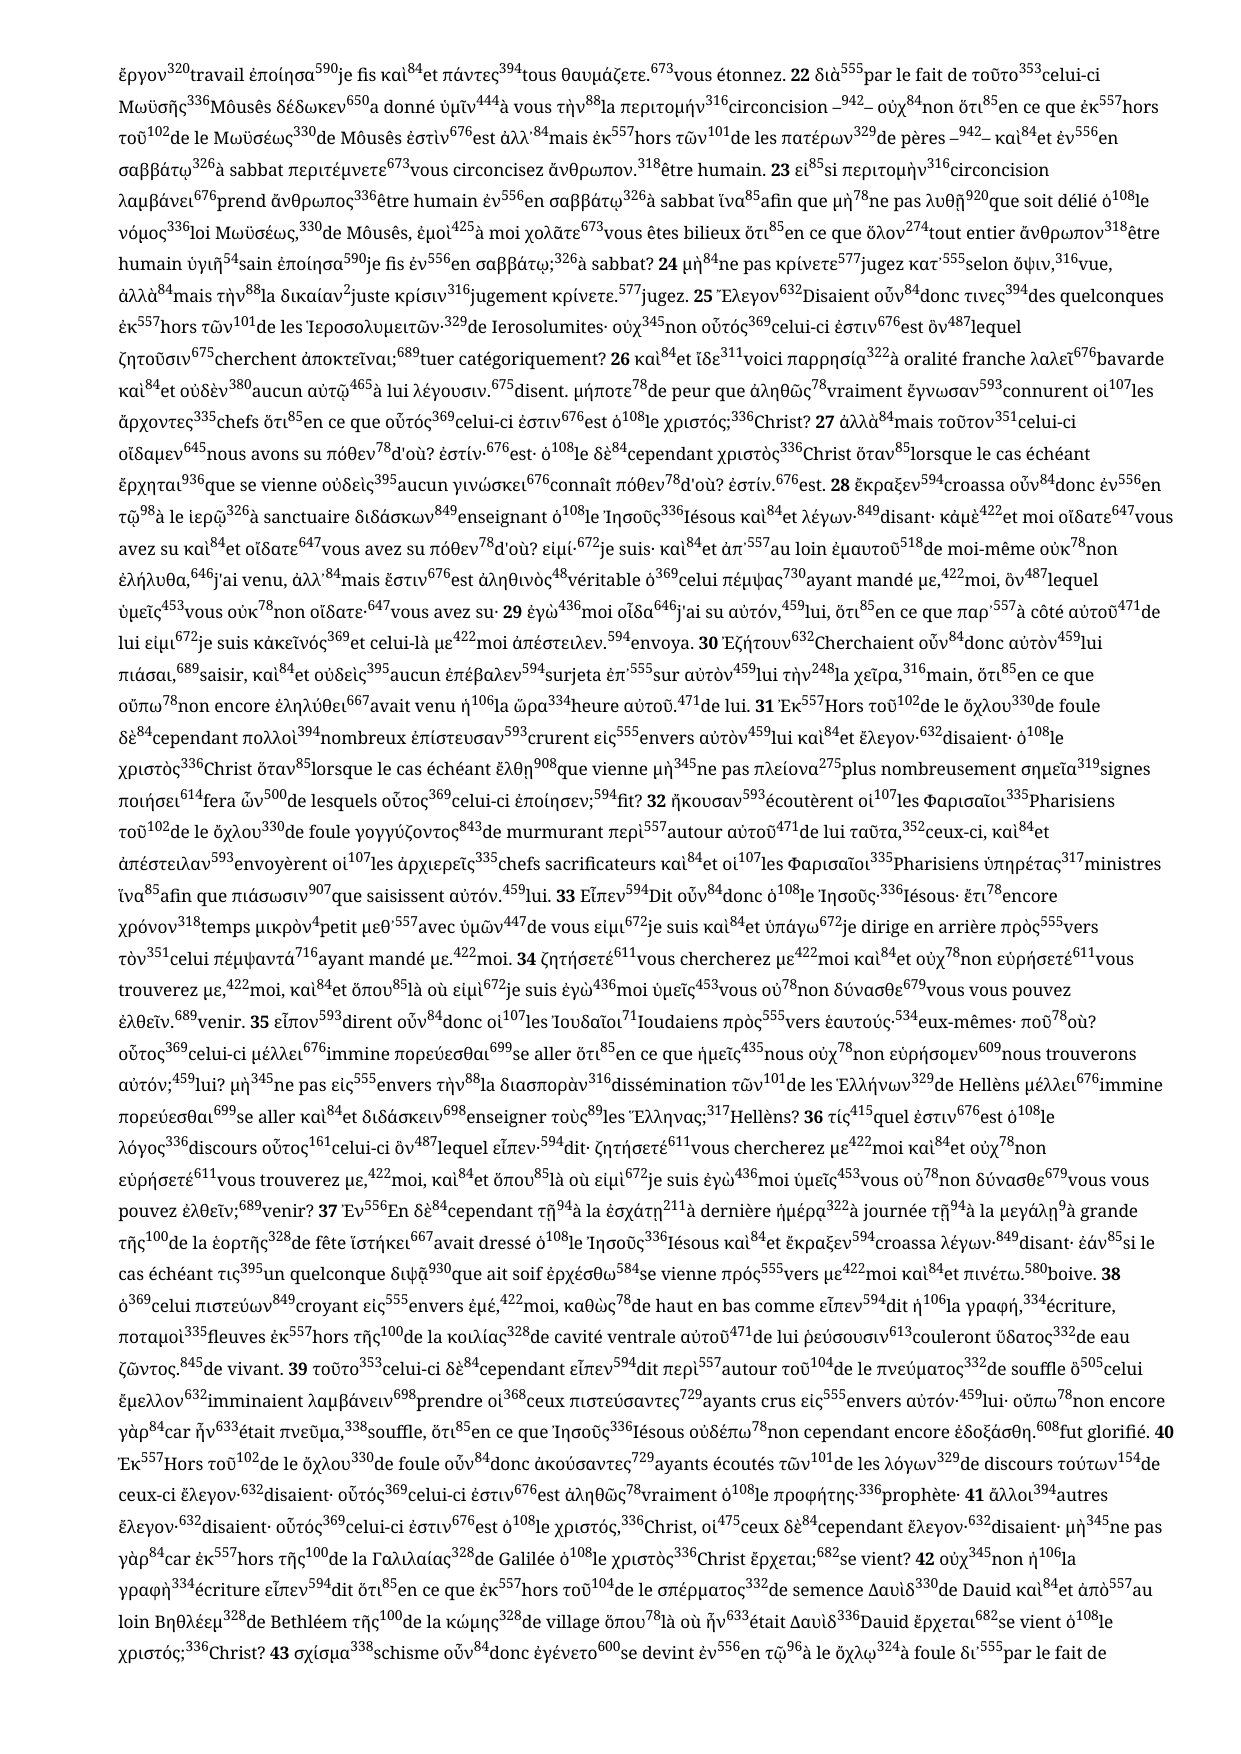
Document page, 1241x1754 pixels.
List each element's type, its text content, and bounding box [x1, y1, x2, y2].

text 1 Καὶ84Et μετὰ555après ταῦτα352ceux-ci περιεπάτει633piétinait autour ὁ108le Ἰησοῦς336Iésous ἐν556en τῇ94à la Γαλιλαίᾳ·322à Galilée· οὐ78non γὰρ84car ἤθελεν633voulait ἐν556en τῇ94à la Ἰουδαίᾳ322à Ioudaia περιπατεῖν,698piétiner autour, ὅτι85en ce que ἐζήτουν632cherchaient αὐτὸν459lui οἱ107les Ἰουδαῖοι71Ioudaiens ἀποκτεῖναι.689tuer catégoriquement. 2 Ἦν633Était δὲ84cependant ἐγγὺς78proche ἡ106la ἑορτὴ334fête τῶν101de les Ἰουδαίων65de Ioudaiens ἡ106la σκηνοπηγία.334mise en place de tente. 3 εἶπον593dirent οὖν84donc πρὸς555vers αὐτὸν459lui οἱ107les ἀδελφοὶ335frères αὐτοῦ·471de lui· μετάβηθι562dépasse ἐντεῦθεν78d'ici καὶ84et ὕπαγε578dirige en arrière εἰς555envers τὴν88la Ἰουδαίαν,316Ioudaia, ἵνα85afin que καὶ78aussi οἱ107les μαθηταί335disciples σου448de toi θεωρήσουσιν613observeront σοῦ448de toi τὰ91les ἔργα319travaux ἃ488lesquels ποιεῖς·674tu fais· 4 οὐδεὶς395aucun γάρ84car τι380un quelconque ἐν556en κρυπτῷ62à caché ποιεῖ676fait καὶ84et ζητεῖ676cherche αὐτὸς549lui-même ἐν556en παρρησίᾳ322à oralité franche εἶναι.698être. εἰ85si ταῦτα352ceux-ci ποιεῖς,674tu fais, φανέρωσον562rends visible σεαυτὸν523toi-même τῷ96à le κόσμῳ.324à monde. 5 οὐδὲ78non cependant γὰρ84car οἱ107les ἀδελφοὶ335frères αὐτοῦ471de lui ἐπίστευον632croyaient εἰς555envers αὐτόν.459lui. 6 λέγει676dit οὖν84donc αὐτοῖς464à eux ὁ108le Ἰησοῦς·336Iésous· ὁ108le καιρὸς336moment ὁ108le ἐμὸς236mien οὔπω78non encore πάρεστιν,676est à côté, ὁ108le δὲ84cependant καιρὸς336moment ὁ108le ὑμέτερος245votre πάντοτέ78en tout moment ἐστιν676est ἕτοιμος.48prêt. 7 οὐ78non δύναται682se peut ὁ108le κόσμος336monde μισεῖν698haïr ὑμᾶς,441vous, ἐμὲ422moi δὲ84cependant μισεῖ,676hait, ὅτι85en ce que ἐγὼ436moi μαρτυρῶ672je témoigne περὶ557autour αὐτοῦ471de lui ὅτι85en ce que τὰ109les ἔργα337travaux αὐτοῦ471de lui πονηρά49méchants ἐστιν.676est. 8 ὑμεῖς453vous ἀνάβητε561montez εἰς555envers τὴν88la ἑορτήν·316fête· ἐγὼ436moi οὔπω78non encore ἀναβαίνω672je monte εἰς555envers τὴν88la ἑορτὴν316fête ταύτην,141celle-ci, ὅτι85en ce que ὁ108le ἐμὸς236mien καιρὸς336moment οὔπω78non encore πεπλήρωται.662a été fait plénitude. 9 ταῦτα352ceux-ci δὲ84cependant εἰπὼν730ayant dit αὐτοῖς464à eux ἔμεινεν594resta ἐν556en τῇ94à la Γαλιλαίᾳ.322à Galilée. 10 Ὡς85Comme δὲ84cependant ἀνέβησαν593montèrent οἱ107les ἀδελφοὶ335frères αὐτοῦ471de lui εἰς555envers τὴν88la ἑορτήν,316fête, τότε78alors καὶ78aussi αὐτὸς476lui ἀνέβη594monta οὐ84non φανερῶς78visiblement ἀλλὰ84mais ὡς85comme ἐν556en κρυπτῷ.62à caché. 11 οἱ107les οὖν84donc Ἰουδαῖοι71Ioudaiens ἐζήτουν632cherchaient αὐτὸν459lui ἐν556en τῇ94à la ἑορτῇ322à fête καὶ84et ἔλεγον·632disaient· ποῦ78où? ἐστιν676est ἐκεῖνος;369celui-là? 12 καὶ84et γογγυσμὸς336murmure περὶ557autour αὐτοῦ471de lui ἦν633était πολὺς395nombreux ἐν556en τοῖς95à les ὄχλοις·323à foules· οἱ368ceux μὲν84certes ἔλεγον632disaient ὅτι85en ce que ἀγαθός48bon ἐστιν,676est, ἄλλοι394autres δὲ84cependant ἔλεγον·632disaient· οὔ,309non, ἀλλὰ84mais πλανᾷ676égare τὸν90le ὄχλον.318foule. 13 οὐδεὶς395aucun μέντοι84néanmoins παρρησίᾳ322à oralité franche ἐλάλει633bavardait περὶ557autour αὐτοῦ471de lui διὰ555par le fait de τὸν90le φόβον318effroi τῶν101de les Ἰουδαίων.65de Ioudaiens. 14 Ἤδη78Déjà δὲ84cependant τῆς100de la ἑορτῆς328de fête μεσούσης841de étante au milieu ἀνέβη594monta Ἰησοῦς336Iésous εἰς555envers τὸ92le ἱερὸν320sanctuaire καὶ84et ἐδίδασκεν.633enseignait. 15 ἐθαύμαζον632étonnaient οὖν84donc οἱ107les Ἰουδαῖοι71Ioudaiens λέγοντες·848disants· πῶς78comment? οὗτος369celui-ci γράμματα319lettres οἶδεν650a su μὴ78ne pas μεμαθηκώς;792ayant appris? 16 ἀπεκρίθη608fut répondu οὖν84donc αὐτοῖς464à eux Ἰησοῦς336Iésous καὶ84et εἶπεν·594dit· ἡ106la ἐμὴ234mienne διδαχὴ334enseignement οὐκ78non ἔστιν676est ἐμὴ430mienne ἀλλὰ84mais τοῦ363de celui πέμψαντός725de ayant mandé με·422moi· 17 ἐάν85si le cas échéant τις395un quelconque θέλῃ930que veuille τὸ92le θέλημα320volonté αὐτοῦ471de lui ποιεῖν,698faire, γνώσεται620se connaîtra περὶ557autour τῆς100de la διδαχῆς328de enseignement πότερον78lequel des deux ἐκ557hors τοῦ102de le θεοῦ330de Dieu ἐστιν676est ἢ84ou ἐγὼ436moi ἀπ᾽557au loin ἐμαυτοῦ518de moi-même λαλῶ.672je bavarde. 18 ὁ369celui ἀφ᾽557au loin ἑαυτοῦ544de lui-même λαλῶν849bavardant τὴν88la δόξαν316gloire τὴν248la ἰδίαν118en propre ζητεῖ·676cherche· ὁ369celui δὲ84cependant ζητῶν849cherchant τὴν88la δόξαν316gloire τοῦ363de celui πέμψαντος725de ayant mandé αὐτὸν459lui οὗτος369celui-ci ἀληθής48vrai ἐστιν676est καὶ84et ἀδικία334injustice ἐν556en αὐτῷ465à lui οὐκ78non ἔστιν.676est. 19 Οὐ345Non Μωϋσῆς336Môusês δέδωκεν650a donné ὑμῖν444à vous τὸν90le νόμον;318loi? καὶ84et οὐδεὶς395aucun ἐξ557hors ὑμῶν447de vous ποιεῖ676fait τὸν90le νόμον.318loi. τί404quel με422moi ζητεῖτε673vous cherchez ἀποκτεῖναι;689tuer catégoriquement? 20 ἀπεκρίθη608fut répondu ὁ108le ὄχλος·336foule· δαιμόνιον320démon ἔχεις·674tu as· τίς415quel σε442toi ζητεῖ676cherche ἀποκτεῖναι;689tuer catégoriquement? 21 ἀπεκρίθη608fut répondu Ἰησοῦς336Iésous καὶ84et εἶπεν594dit αὐτοῖς·464à eux· ἓν186un ἔργον320travail ἐποίησα590je fis καὶ84et πάντες394tous θαυμάζετε.673vous étonnez. 22 διὰ555par le fait de τοῦτο353celui-ci Μωϋσῆς336Môusês δέδωκεν650a donné ὑμῖν444à vous τὴν88la περιτομήν316circoncision –942– οὐχ84non ὅτι85en ce que ἐκ557hors τοῦ102de le Μωϋσέως330de Môusês ἐστὶν676est ἀλλ᾽84mais ἐκ557hors τῶν101de les πατέρων329de pères –942– καὶ84et ἐν556en σαββάτῳ326à sabbat περιτέμνετε673vous circoncisez ἄνθρωπον.318être humain. 23 εἰ85si περιτομὴν316circoncision λαμβάνει676prend ἄνθρωπος336être humain ἐν556en σαββάτῳ326à sabbat ἵνα85afin que μὴ78ne pas λυθῇ920que soit délié ὁ108le νόμος336loi Μωϋσέως,330de Môusês, ἐμοὶ425à moi χολᾶτε673vous êtes bilieux ὅτι85en ce que ὅλον274tout entier ἄνθρωπον318être humain ὑγιῆ54sain ἐποίησα590je fis ἐν556en σαββάτῳ;326à sabbat? 24 μὴ84ne pas κρίνετε577jugez κατ᾽555selon ὄψιν,316vue, ἀλλὰ84mais τὴν88la δικαίαν2juste κρίσιν316jugement κρίνετε.577jugez. 25 Ἔλεγον632Disaient οὖν84donc τινες394des quelconques ἐκ557hors τῶν101de les Ἱεροσολυμειτῶν·329de Ierosolumites· οὐχ345non οὗτός369celui-ci ἐστιν676est ὃν487lequel ζητοῦσιν675cherchent ἀποκτεῖναι;689tuer catégoriquement? 26 καὶ84et ἴδε311voici παρρησίᾳ322à oralité franche λαλεῖ676bavarde καὶ84et οὐδὲν380aucun αὐτῷ465à lui λέγουσιν.675disent. μήποτε78de peur que ἀληθῶς78vraiment ἔγνωσαν593connurent οἱ107les ἄρχοντες335chefs ὅτι85en ce que οὗτός369celui-ci ἐστιν676est ὁ108le χριστός;336Christ? 27 ἀλλὰ84mais τοῦτον351celui-ci οἴδαμεν645nous avons su πόθεν78d'où? ἐστίν·676est· ὁ108le δὲ84cependant χριστὸς336Christ ὅταν85lorsque le cas échéant ἔρχηται936que se vienne οὐδεὶς395aucun γινώσκει676connaît πόθεν78d'où? ἐστίν.676est. 28 ἔκραξεν594croassa οὖν84donc ἐν556en τῷ98à le ἱερῷ326à sanctuaire διδάσκων849enseignant ὁ108le Ἰησοῦς336Iésous καὶ84et λέγων·849disant· κἀμὲ422et moi οἴδατε647vous avez su καὶ84et οἴδατε647vous avez su πόθεν78d'où? εἰμί·672je suis· καὶ84et ἀπ᾽557au loin ἐμαυτοῦ518de moi-même οὐκ78non ἐλήλυθα,646j'ai venu, ἀλλ᾽84mais ἔστιν676est ἀληθινὸς48véritable ὁ369celui πέμψας730ayant mandé με,422moi, ὃν487lequel ὑμεῖς453vous οὐκ78non οἴδατε·647vous avez su· 29 ἐγὼ436moi οἶδα646j'ai su αὐτόν,459lui, ὅτι85en ce que παρ᾽557à côté αὐτοῦ471de lui εἰμι672je suis κἀκεῖνός369et celui-là με422moi ἀπέστειλεν.594envoya. 30 Ἐζήτουν632Cherchaient οὖν84donc αὐτὸν459lui πιάσαι,689saisir, καὶ84et οὐδεὶς395aucun ἐπέβαλεν594surjeta ἐπ᾽555sur αὐτὸν459lui τὴν248la χεῖρα,316main, ὅτι85en ce que οὔπω78non encore ἐληλύθει667avait venu ἡ106la ὥρα334heure αὐτοῦ.471de lui. 31 Ἐκ557Hors τοῦ102de le ὄχλου330de foule δὲ84cependant πολλοὶ394nombreux ἐπίστευσαν593crurent εἰς555envers αὐτὸν459lui καὶ84et ἔλεγον·632disaient· ὁ108le χριστὸς336Christ ὅταν85lorsque le cas échéant ἔλθῃ908que vienne μὴ345ne pas πλείονα275plus nombreusement σημεῖα319signes ποιήσει614fera ὧν500de lesquels οὗτος369celui-ci ἐποίησεν;594fit? 32 ἤκουσαν593écoutèrent οἱ107les Φαρισαῖοι335Pharisiens τοῦ102de le ὄχλου330de foule γογγύζοντος843de murmurant περὶ557autour αὐτοῦ471de lui ταῦτα,352ceux-ci, καὶ84et ἀπέστειλαν593envoyèrent οἱ107les ἀρχιερεῖς335chefs sacrificateurs καὶ84et οἱ107les Φαρισαῖοι335Pharisiens ὑπηρέτας317ministres ἵνα85afin que πιάσωσιν907que saisissent αὐτόν.459lui. 33 Εἶπεν594Dit οὖν84donc ὁ108le Ἰησοῦς·336Iésous· ἔτι78encore χρόνον318temps μικρὸν4petit μεθ᾽557avec ὑμῶν447de vous εἰμι672je suis καὶ84et ὑπάγω672je dirige en arrière πρὸς555vers τὸν351celui πέμψαντά716ayant mandé με.422moi. 34 ζητήσετέ611vous chercherez με422moi καὶ84et οὐχ78non εὑρήσετέ611vous trouverez με,422moi, καὶ84et ὅπου85là où εἰμὶ672je suis ἐγὼ436moi ὑμεῖς453vous οὐ78non δύνασθε679vous vous pouvez ἐλθεῖν.689venir. 35 εἶπον593dirent οὖν84donc οἱ107les Ἰουδαῖοι71Ioudaiens πρὸς555vers ἑαυτούς·534eux-mêmes· ποῦ78où? οὗτος369celui-ci μέλλει676immine πορεύεσθαι699se aller ὅτι85en ce que ἡμεῖς435nous οὐχ78non εὑρήσομεν609nous trouverons αὐτόν;459lui? μὴ345ne pas εἰς555envers τὴν88la διασπορὰν316dissémination τῶν101de les Ἑλλήνων329de Hellèns μέλλει676immine πορεύεσθαι699se aller καὶ84et διδάσκειν698enseigner τοὺς89les Ἕλληνας;317Hellèns? 36 τίς415quel ἐστιν676est ὁ108le λόγος336discours οὗτος161celui-ci ὃν487lequel εἶπεν·594dit· ζητήσετέ611vous chercherez με422moi καὶ84et οὐχ78non εὑρήσετέ611vous trouverez με,422moi, καὶ84et ὅπου85là où εἰμὶ672je suis ἐγὼ436moi ὑμεῖς453vous οὐ78non δύνασθε679vous vous pouvez ἐλθεῖν;689venir? 37 Ἐν556En δὲ84cependant τῇ94à la ἐσχάτῃ211à dernière ἡμέρᾳ322à journée τῇ94à la μεγάλῃ9à grande τῆς100de la ἑορτῆς328de fête ἵστήκει667avait dressé ὁ108le Ἰησοῦς336Iésous καὶ84et ἔκραξεν594croassa λέγων·849disant· ἐάν85si le cas échéant τις395un quelconque διψᾷ930que ait soif ἐρχέσθω584se vienne πρός555vers με422moi καὶ84et πινέτω.580boive. 38 ὁ369celui πιστεύων849croyant εἰς555envers ἐμέ,422moi, καθὼς78de haut en bas comme εἶπεν594dit ἡ106la γραφή,334écriture, ποταμοὶ335fleuves ἐκ557hors τῆς100de la κοιλίας328de cavité ventrale αὐτοῦ471de lui ῥεύσουσιν613couleront ὕδατος332de eau ζῶντος.845de vivant. 39 τοῦτο353celui-ci δὲ84cependant εἶπεν594dit περὶ557autour τοῦ104de le πνεύματος332de souffle ὃ505celui ἔμελλον632imminaient λαμβάνειν698prendre οἱ368ceux πιστεύσαντες729ayants crus εἰς555envers αὐτόν·459lui· οὔπω78non encore γὰρ84car ἦν633était πνεῦμα,338souffle, ὅτι85en ce que Ἰησοῦς336Iésous οὐδέπω78non cependant encore ἐδοξάσθη.608fut glorifié. 40 Ἐκ557Hors τοῦ102de le ὄχλου330de foule οὖν84donc ἀκούσαντες729ayants écoutés τῶν101de les λόγων329de discours τούτων154de ceux-ci ἔλεγον·632disaient· οὗτός369celui-ci ἐστιν676est ἀληθῶς78vraiment ὁ108le προφήτης·336prophète· 41 ἄλλοι394autres ἔλεγον·632disaient· οὗτός369celui-ci ἐστιν676est ὁ108le χριστός,336Christ, οἱ475ceux δὲ84cependant ἔλεγον·632disaient· μὴ345ne pas γὰρ84car ἐκ557hors τῆς100de la Γαλιλαίας328de Galilée ὁ108le χριστὸς336Christ ἔρχεται;682se vient? 42 οὐχ345non ἡ106la γραφὴ334écriture εἶπεν594dit ὅτι85en ce que ἐκ557hors τοῦ104de le σπέρματος332de semence Δαυὶδ330de Dauid καὶ84et ἀπὸ557au loin Βηθλέεμ328de Bethléem τῆς100de la κώμης328de village ὅπου78là où ἦν633était Δαυὶδ336Dauid ἔρχεται682se vient ὁ108le χριστός;336Christ? 43 σχίσμα338schisme οὖν84donc ἐγένετο600se devint ἐν556en τῷ96à le ὄχλῳ324à foule δι᾽555par le fait de αὐτόν·459lui· 44 τινὲς394des quelconques δὲ84cependant ἤθελον632voulaient ἐξ557hors αὐτῶν470de eux πιάσαι689saisir αὐτόν,459lui, ἀλλ᾽84mais οὐδεὶς395aucun ἐπέβαλεν594surjeta ἐπ᾽555sur αὐτὸν459lui τὰς247les χεῖρας.315mains. 45 Ἦλθον593Vinrent οὖν84donc οἱ107les ὑπηρέται335ministres πρὸς555vers τοὺς89les ἀρχιερεῖς317chefs sacrificateurs καὶ84et Φαρισαίους,317Pharisiens, καὶ84et εἶπον593dirent αὐτοῖς464à eux ἐκεῖνοι·368ceux-là· διὰ555par le fait de τί404quel οὐκ78non ἠγάγετε591vous conduisîtes αὐτόν;459lui? 46 ἀπεκρίθησαν607furent répondu οἱ107les ὑπηρέται·335ministres· οὐδέποτε78pas cependant à un moment ἐλάλησεν594bavarda οὕτως78ainsi ἄνθρωπος.336être humain. 47 ἀπεκρίθησαν607furent répondu οὖν84donc αὐτοῖς464à eux οἱ107les Φαρισαῖοι·335Pharisiens· μὴ345ne pas καὶ78aussi ὑμεῖς453vous πεπλάνησθε;659vous avez été égarés? 48 μή345ne pas τις395un quelconque ἐκ557hors τῶν101de les ἀρχόντων329de chefs ἐπίστευσεν594crut εἰς555envers αὐτὸν459lui ἢ84ou ἐκ557hors τῶν101de les Φαρισαίων;329de Pharisiens? 49 ἀλλὰ84mais ὁ108le ὄχλος336foule οὗτος161celui-ci ὁ369celui μὴ78ne pas γινώσκων849connaissant τὸν90le νόμον318loi ἐπάρατοί47maudits εἰσιν.675sont. 50 λέγει676dit Νικόδημος336Nikodème πρὸς555vers αὐτούς,458eux, ὁ369celui ἐλθὼν730ayant venu πρὸς555vers αὐτὸν459lui πρότερον,56plus avant, εἷς72un ὢν849étant ἐξ557hors αὐτῶν·470de eux· 51 μὴ345ne pas ὁ108le νόμος336loi ἡμῶν428de nous κρίνει676juge τὸν90le ἄνθρωπον318être humain ἐὰν85si le cas échéant μὴ78ne pas ἀκούσῃ908que écoute πρῶτον78premièrement παρ᾽557à côté αὐτοῦ471de lui καὶ84et γνῷ908que connaisse τί404quel ποιεῖ;676fait? 52 ἀπεκρίθησαν607furent répondu καὶ84et εἶπαν593dirent αὐτῷ·465à lui· μὴ345ne pas καὶ78aussi σὺ454toi ἐκ557hors τῆς100de la Γαλιλαίας328de Galilée εἶ;674tu es? ἐραύνησον562scrute καὶ84et ἴδε562vois ὅτι85en ce que ἐκ557hors τῆς100de la Γαλιλαίας328de Galilée προφήτης336prophète οὐκ78non ἐγείρεται.688est éveillé. 53 undefined [118, 59, 1181, 1665]
